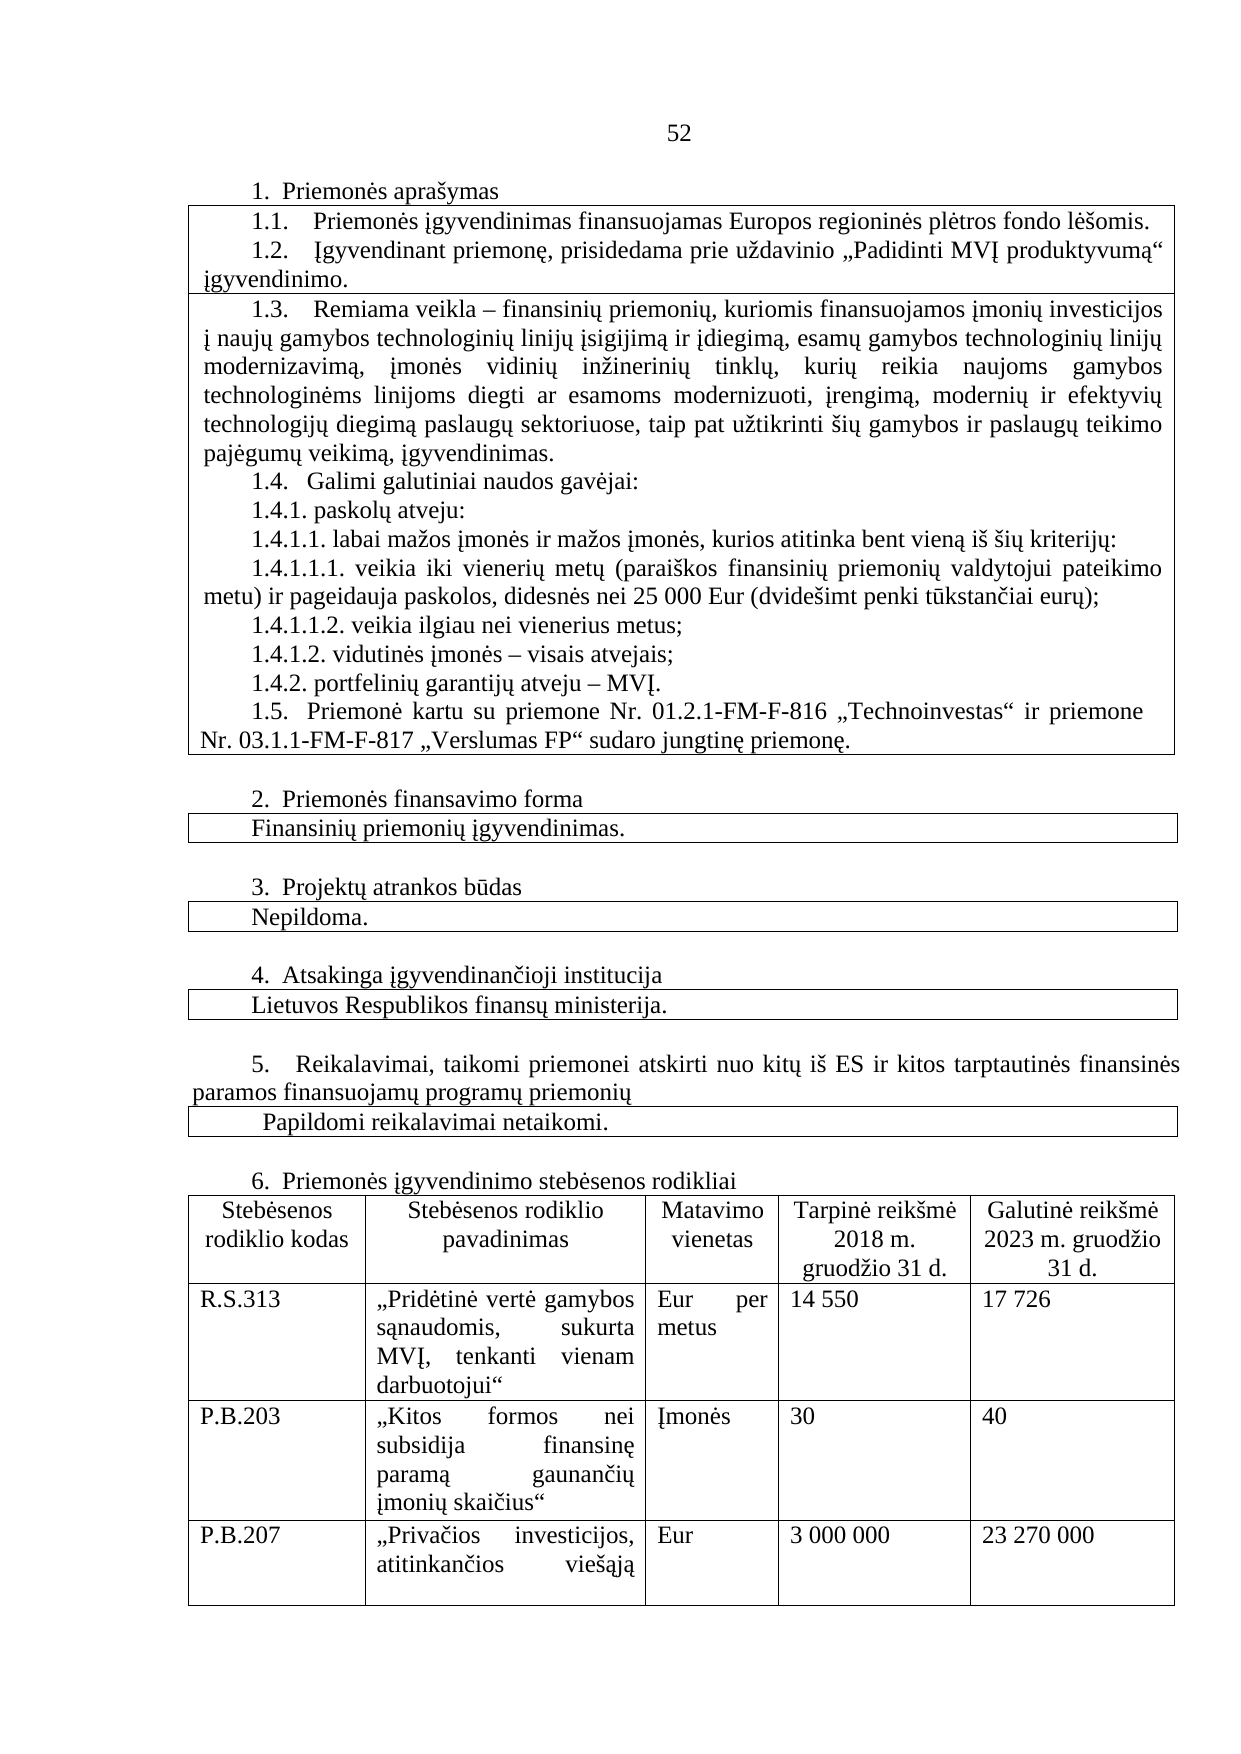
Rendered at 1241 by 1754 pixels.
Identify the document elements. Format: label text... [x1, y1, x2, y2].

table_cell 40 [971, 1401, 1174, 1519]
text 1. Priemonės aprašymas [251, 176, 1181, 205]
table_header Galutinė reikšmė 2023 m. gruodžio 31 d. [971, 1196, 1174, 1283]
table_cell P.B.203 [189, 1401, 365, 1519]
table_cell 30 [779, 1401, 970, 1519]
table_cell „Pridėtinė vertė gamybos sąnaudomis, sukurta MVĮ, tenkanti vienam darbuotojui“ [366, 1284, 645, 1400]
table_cell Įmonės [646, 1401, 778, 1519]
table_header Matavimo vienetas [646, 1196, 778, 1283]
table_cell „Kitos formos nei subsidija finansinę paramą gaunančių įmonių skaičius“ [366, 1401, 645, 1519]
table_header Tarpinė reikšmė 2018 m. gruodžio 31 d. [779, 1196, 970, 1283]
table_header Stebėsenos rodiklio kodas [189, 1196, 365, 1283]
table_cell Eur per metus [646, 1284, 778, 1400]
text 6. Priemonės įgyvendinimo stebėsenos rodikliai [251, 1166, 1181, 1194]
text 3. Projektų atrankos būdas [251, 872, 1181, 901]
text 2. Priemonės finansavimo forma [251, 784, 1181, 812]
table_cell 1.2. Įgyvendinant priemonę, prisidedama prie uždavinio „Padidinti MVĮ produktyvumą“ įgyvendinimo. [189, 235, 1174, 293]
table_cell 14 550 [779, 1284, 970, 1400]
table_header Papildomi reikalavimai netaikomi. [189, 1107, 1177, 1136]
text 4. Atsakinga įgyvendinančioji institucija [251, 960, 1181, 989]
table_cell 23 270 000 [971, 1521, 1174, 1605]
table_cell Eur [646, 1521, 778, 1605]
table_cell R.S.313 [189, 1284, 365, 1400]
table_header Nepildoma. [189, 902, 1177, 931]
table_cell 17 726 [971, 1284, 1174, 1400]
table_header Lietuvos Respublikos finansų ministerija. [189, 990, 1177, 1019]
table_header Stebėsenos rodiklio pavadinimas [366, 1196, 645, 1283]
table_cell 3 000 000 [779, 1521, 970, 1605]
text 5. Reikalavimai, taikomi priemonei atskirti nuo kitų iš ES ir kitos tarptautinės finansinės paramos finansuojamų programų priemonių [192, 1049, 1181, 1106]
table_cell P.B.207 [189, 1521, 365, 1605]
table_header 1.1. Priemonės įgyvendinimas finansuojamas Europos regioninės plėtros fondo lėšomis. [189, 206, 1174, 235]
table_cell 1.3. Remiama veikla – finansinių priemonių, kuriomis finansuojamos įmonių investicijos į naujų gamybos technologinių linijų įsigijimą ir įdiegimą, esamų gamybos technologinių linijų modernizavimą, įmonės vidinių inžinerinių tinklų, kurių reikia naujoms gamybos technologinėms linijoms diegti ar esamoms modernizuoti, įrengimą, modernių ir efektyvių technologijų diegimą paslaugų sektoriuose, taip pat užtikrinti šių gamybos ir paslaugų teikimo pajėgumų veikimą, įgyvendinimas. 1.4. Galimi galutiniai naudos gavėjai: 1.4.1. paskolų atveju: 1.4.1.1. labai mažos įmonės ir mažos įmonės, kurios atitinka bent vieną iš šių kriterijų: 1.4.1.1.1. veikia iki vienerių metų (paraiškos finansinių priemonių valdytojui pateikimo metu) ir pageidauja paskolos, didesnės nei 25 000 Eur (dvidešimt penki tūkstančiai eurų); 1.4.1.1.2. veikia ilgiau nei vienerius metus; 1.4.1.2. vidutinės įmonės – visais atvejais; 1.4.2. portfelinių garantijų atveju – MVĮ. 1.5. Priemonė kartu su priemone Nr. 01.2.1-FM-F-816 „Technoinvestas“ ir priemone Nr. 03.1.1-FM-F-817 „Verslumas FP“ sudaro jungtinę priemonę. [189, 294, 1174, 754]
table_header Finansinių priemonių įgyvendinimas. [189, 814, 1177, 842]
table_cell „Privačios investicijos, atitinkančios viešąją [366, 1521, 645, 1605]
